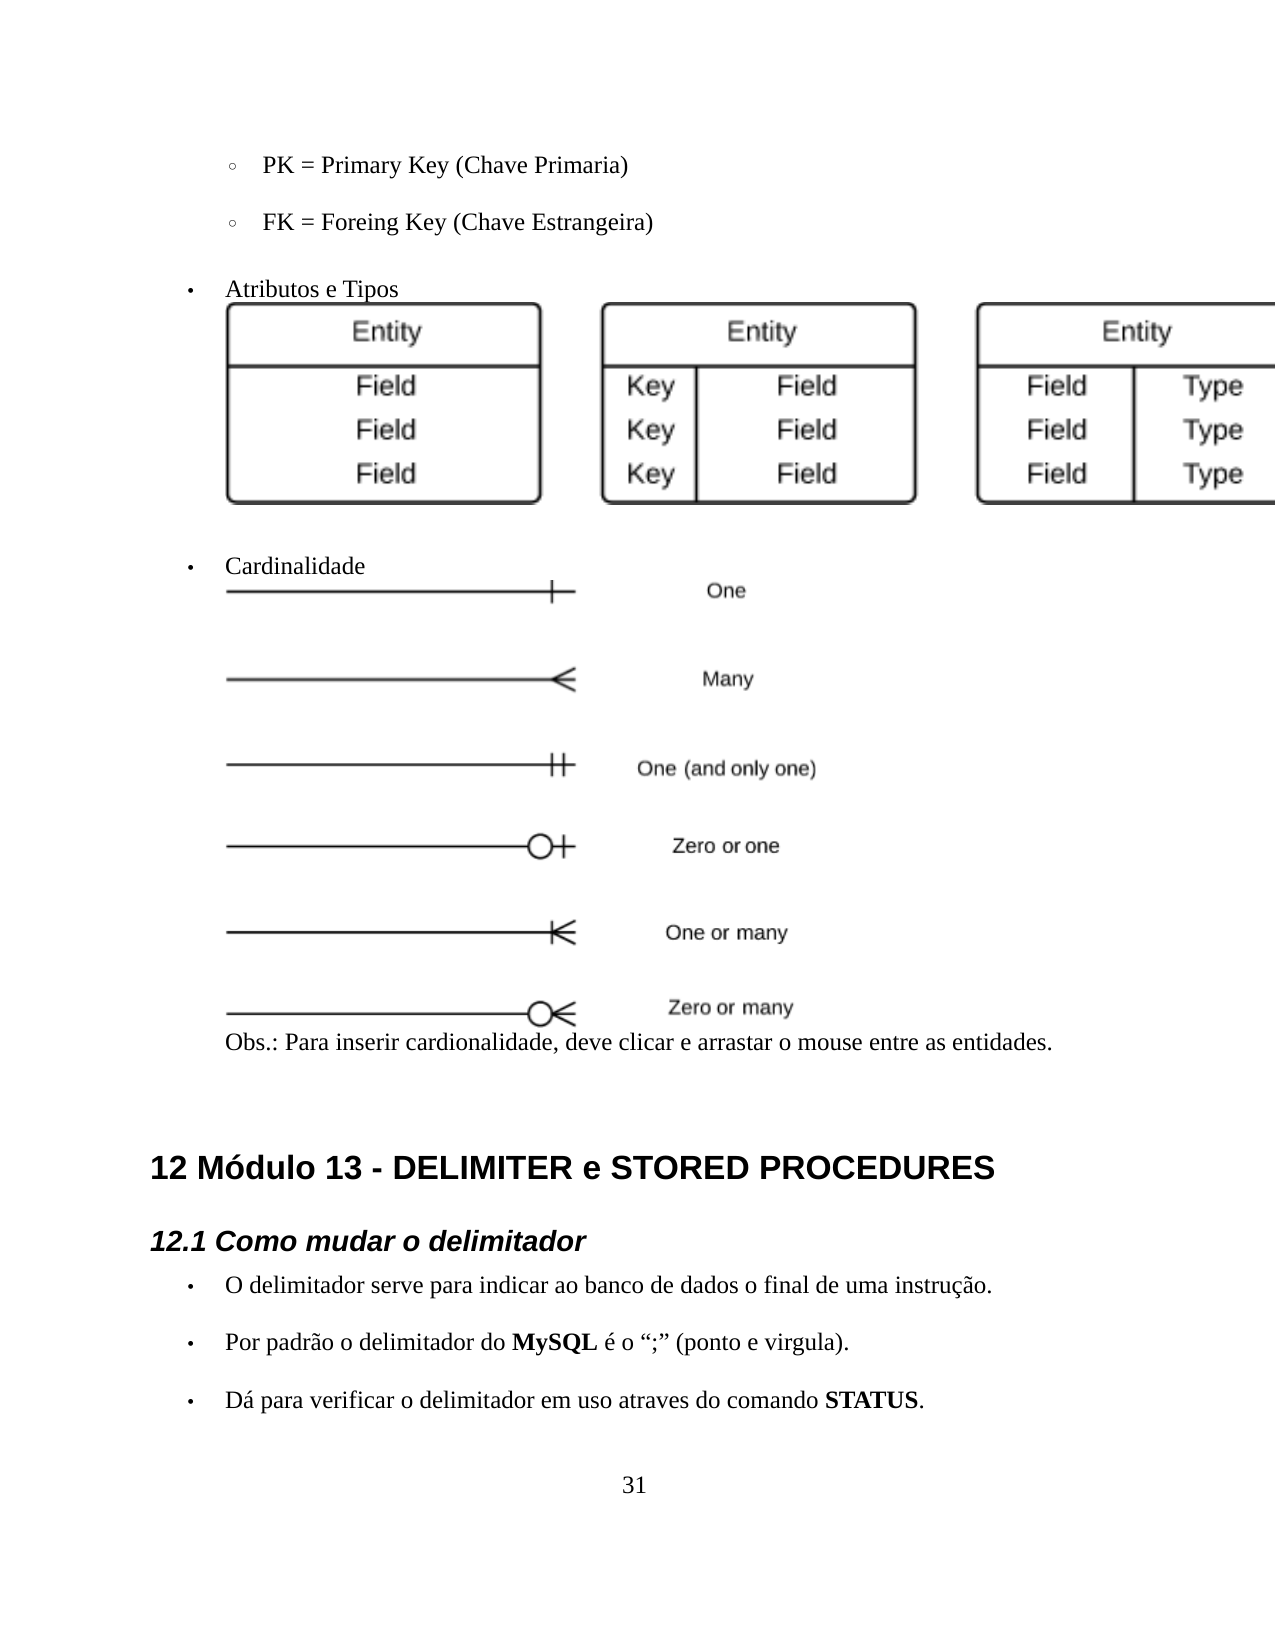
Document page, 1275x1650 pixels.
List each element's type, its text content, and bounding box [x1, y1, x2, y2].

list Cardinalidade Obs.: Para inserir cardionalidade, deve clicar e arrastar o mouse entre as entidades. [187, 551, 1125, 1085]
list FK = Foreing Key (Chave Estrangeira) [225, 207, 1125, 265]
picture [225, 302, 1275, 505]
list PK = Primary Key (Chave Primaria) [225, 150, 1125, 207]
list Dá para verificar o delimitador em uso atraves do comando STATUS. [187, 1385, 1125, 1413]
subtitle 12 Módulo 13 - DELIMITER e STORED PROCEDURES [150, 1148, 1125, 1186]
list O delimitador serve para indicar ao banco de dados o final de uma instrução. [187, 1270, 1125, 1327]
subtitle 12.1 Como mudar o delimitador [150, 1224, 1125, 1257]
list Por padrão o delimitador do MySQL é o “;” (ponto e virgula). [187, 1327, 1125, 1385]
picture [225, 580, 816, 1028]
list Atributos e Tipos [187, 274, 1125, 533]
